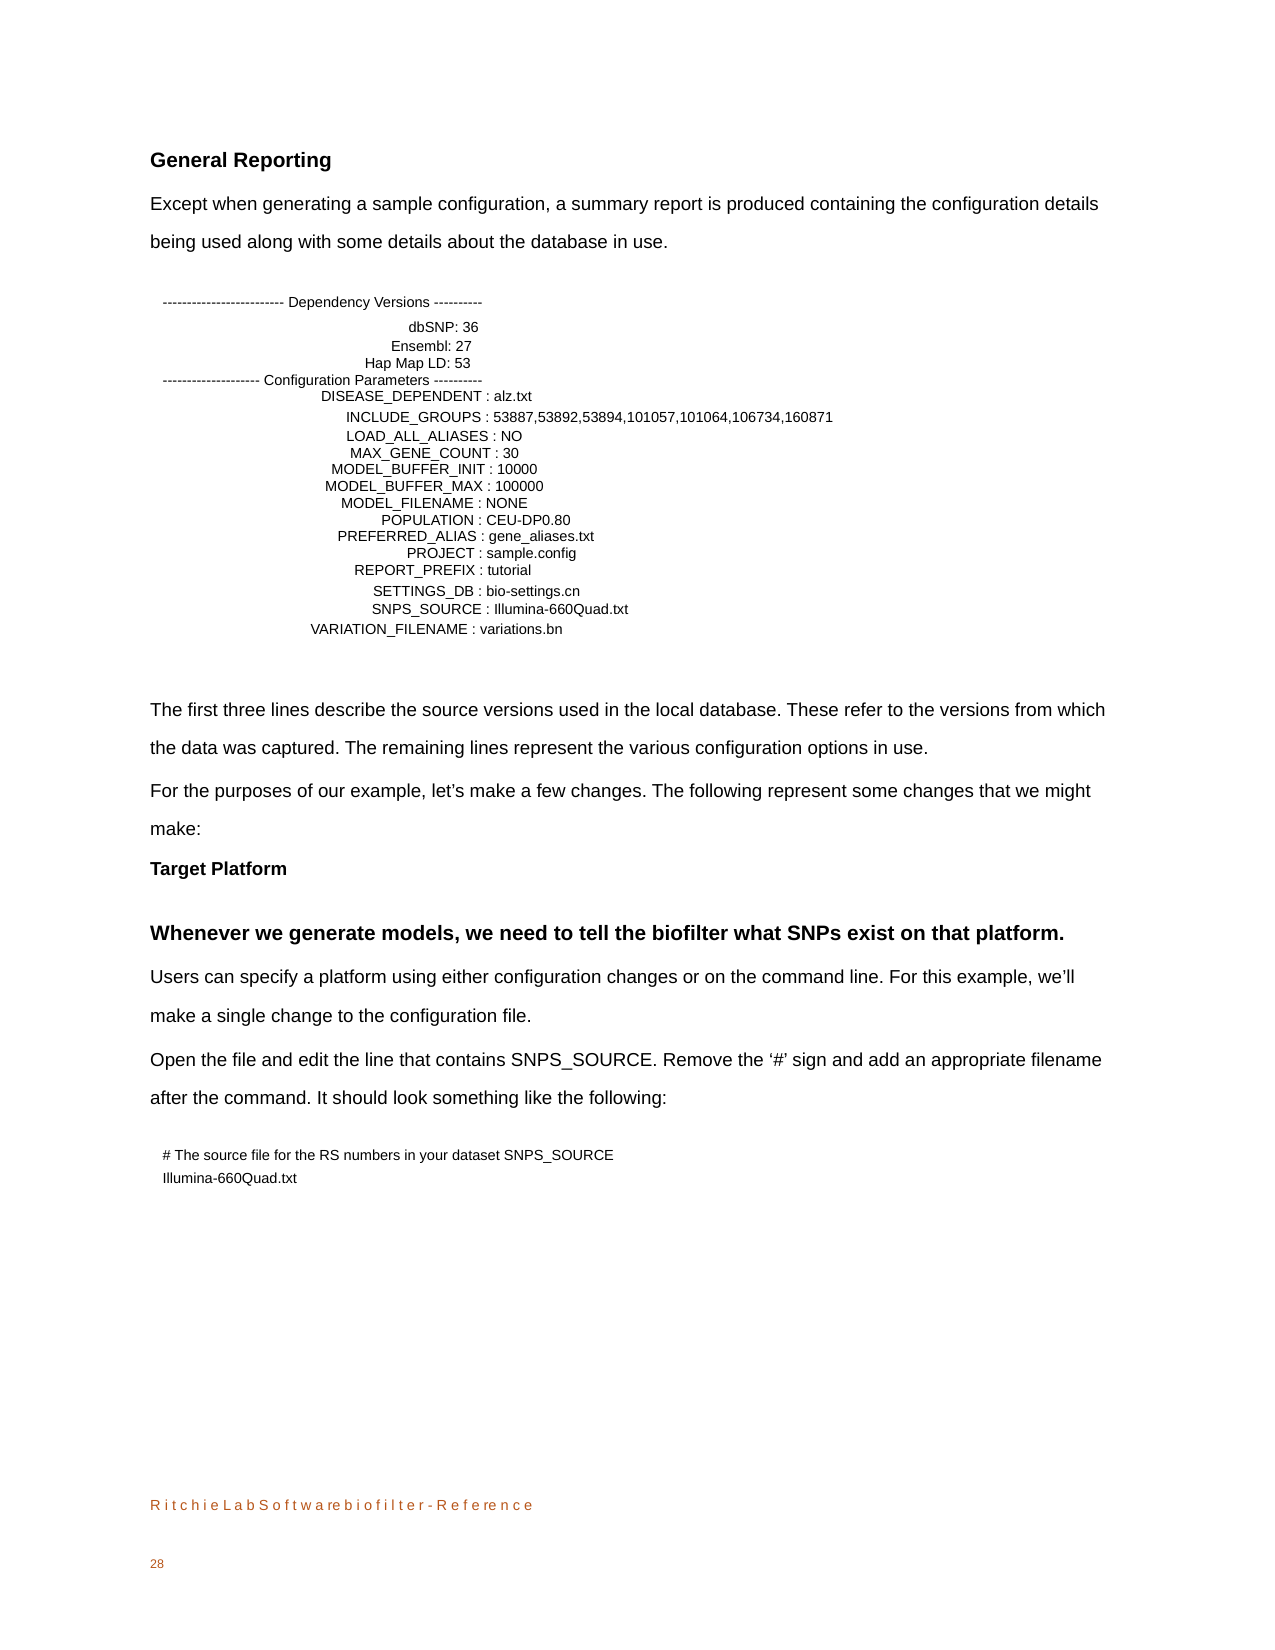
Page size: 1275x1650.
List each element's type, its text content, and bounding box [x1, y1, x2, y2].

text Except when generating a sample configuration, a summary report is produced containing the configuration details being used along with some details about the database in use. [150, 193, 1125, 252]
text POPULATION : CEU-DP0.80 PREFERRED_ALIAS : gene_aliases.txt [337, 512, 635, 545]
text SETTINGS_DB : bio-settings.cn [373, 578, 1125, 599]
text General Reporting [150, 147, 1125, 171]
text Ensembl: 27 Hap Map LD: 53 [364, 338, 485, 371]
text # The source file for the RS numbers in your dataset SNPS_SOURCE Illumina-660Quad.txt [162, 1146, 617, 1186]
text ------------------------- Dependency Versions ---------- [162, 290, 1125, 311]
text Target Platform [150, 857, 1125, 879]
text For the purposes of our example, let’s make a few changes. The following represent some changes that we might make: [150, 779, 1125, 839]
text SNPS_SOURCE : Illumina-660Quad.txt VARIATION_FILENAME : variations.bn [310, 601, 671, 637]
text Users can specify a platform using either configuration changes or on the command line. For this example, we’ll make a single change to the configuration file. [150, 966, 1125, 1026]
text DISEASE_DEPENDENT : alz.txt [321, 388, 1125, 405]
text dbSNP: 36 [408, 315, 1125, 336]
text INCLUDE_GROUPS : 53887,53892,53894,101057,101064,106734,160871 [346, 405, 1125, 426]
text -------------------- Configuration Parameters ---------- [162, 371, 1125, 388]
text The first three lines describe the source versions used in the local database. These refer to the versions from which the data was captured. The remaining lines represent the various configuration options in use. [150, 699, 1125, 758]
text 28 [150, 1551, 1125, 1572]
text LOAD_ALL_ALIASES : NO MAX_GENE_COUNT : 30 MODEL_BUFFER_INIT : 10000 MODEL_BUFFER_MAX : 100000 MODEL_FILENAME : NONE [321, 427, 548, 511]
text Whenever we generate models, we need to tell the biofilter what SNPs exist on that platform. [150, 921, 1125, 945]
text R i t c h i e L a b S o f t w a re b i o f i l t e r - R e f e re n c e [150, 1492, 1125, 1513]
text Open the file and edit the line that contains SNPS_SOURCE. Remove the ‘#’ sign and add an appropriate filename after the command. It should look something like the following: [150, 1049, 1119, 1109]
text PROJECT : sample.config REPORT_PREFIX : tutorial [354, 545, 608, 578]
